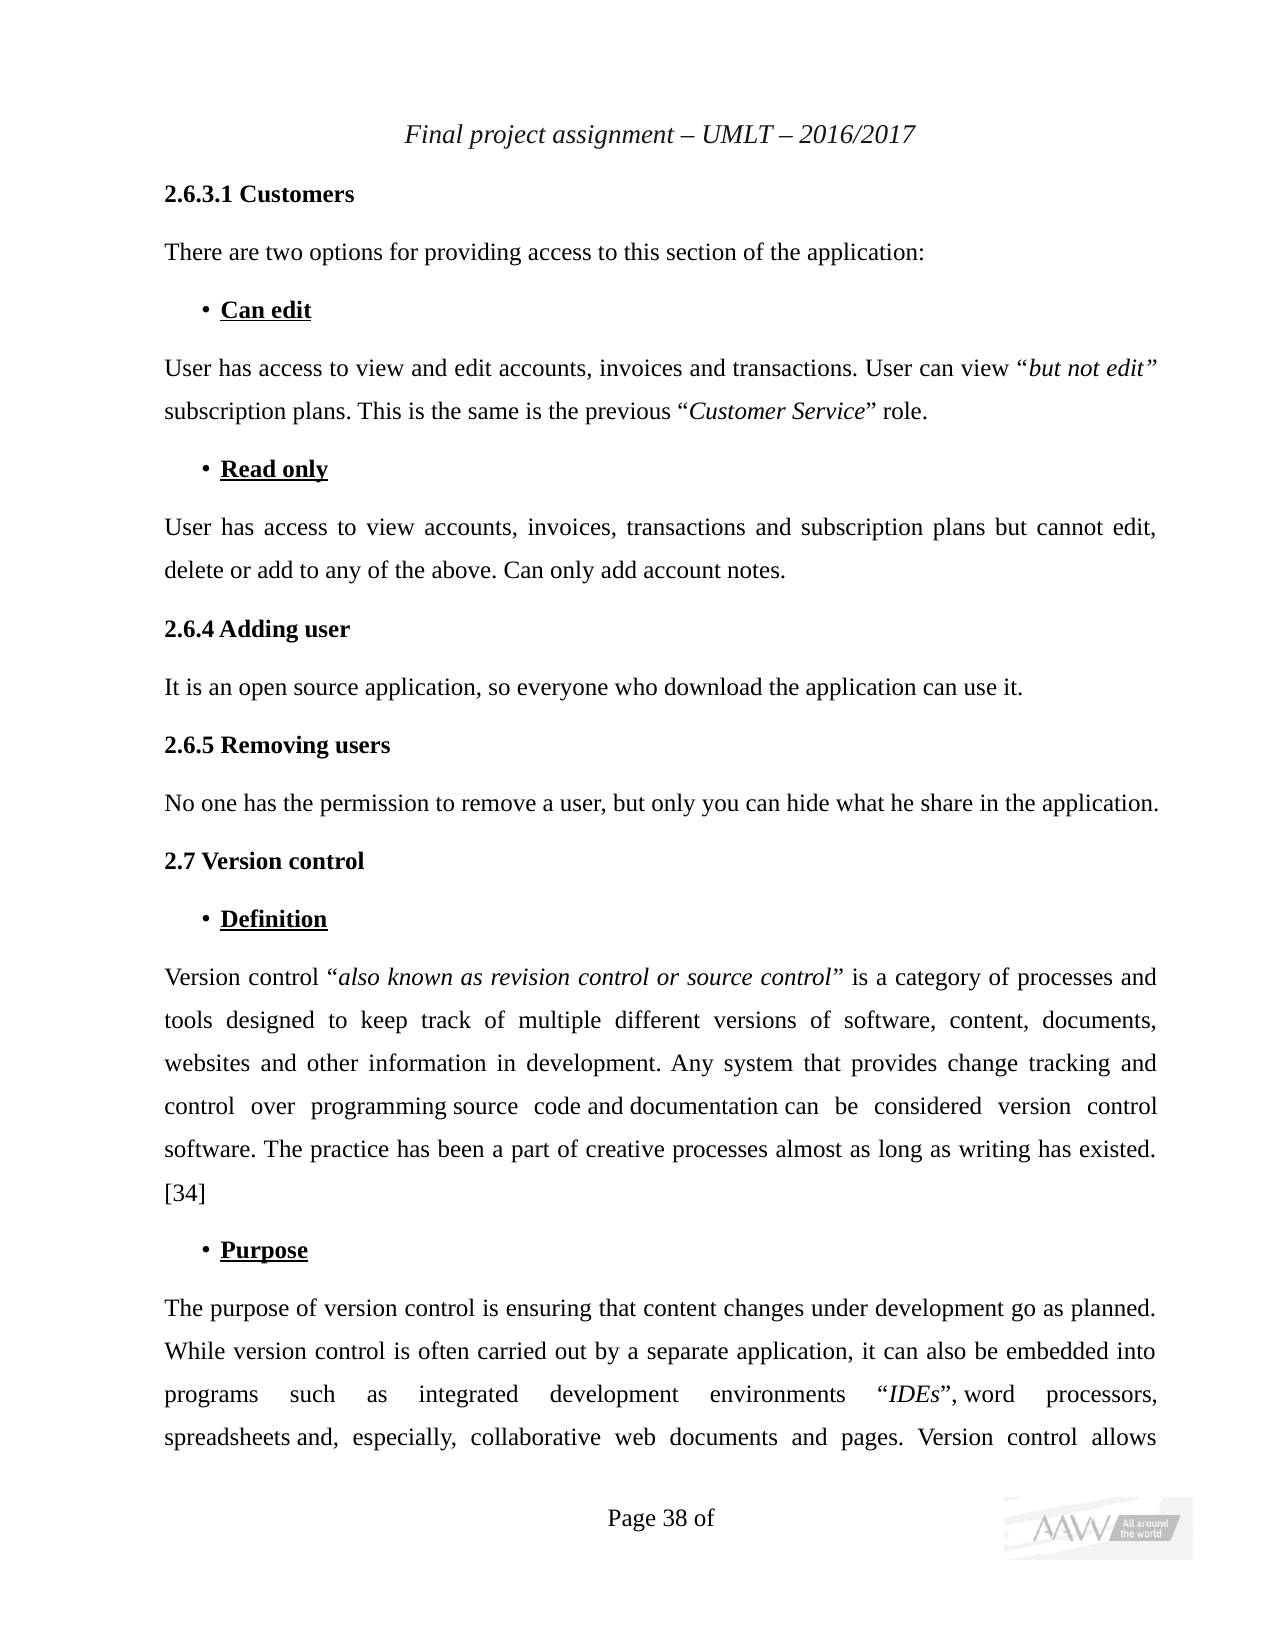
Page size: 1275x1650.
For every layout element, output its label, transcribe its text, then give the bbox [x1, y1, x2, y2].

list Definition [202, 904, 1158, 933]
list Purpose [202, 1235, 1158, 1264]
text User has access to view and edit accounts, invoices and transactions. User can view “but not edit” subscription plans. This is the same is the previous “Customer Service” role. [164, 353, 1158, 425]
text User has access to view accounts, invoices, transactions and subscription plans but cannot edit, delete or add to any of the above. Can only add account notes. [164, 512, 1158, 584]
subtitle 2.6.4 Adding user [164, 614, 1158, 642]
text There are two options for providing access to this section of the application: [164, 237, 1158, 266]
subtitle 2.6.5 Removing users [164, 730, 1158, 759]
list Read only [202, 454, 1158, 483]
text The purpose of version control is ensuring that content changes under development go as planned. While version control is often carried out by a separate application, it can also be embedded into programs such as integrated development environments “IDEs”, word processors, spreadsheets and, especially, collaborative web documents and pages. Version control allows [164, 1293, 1158, 1451]
text It is an open source application, so everyone who download the application can use it. [164, 672, 1158, 701]
list Can edit [202, 295, 1158, 324]
text No one has the permission to remove a user, but only you can hide what he share in the application. [164, 788, 1167, 817]
subtitle 2.7 Version control [164, 846, 1158, 875]
text Version control “also known as revision control or source control” is a category of processes and tools designed to keep track of multiple different versions of software, content, documents, websites and other information in development. Any system that provides change tracking and control over programming source code and documentation can be considered version control software. The practice has been a part of creative processes almost as long as writing has existed.[34] [164, 962, 1158, 1206]
picture [1003, 1497, 1193, 1560]
subtitle 2.6.3.1 Customers [164, 179, 1158, 207]
